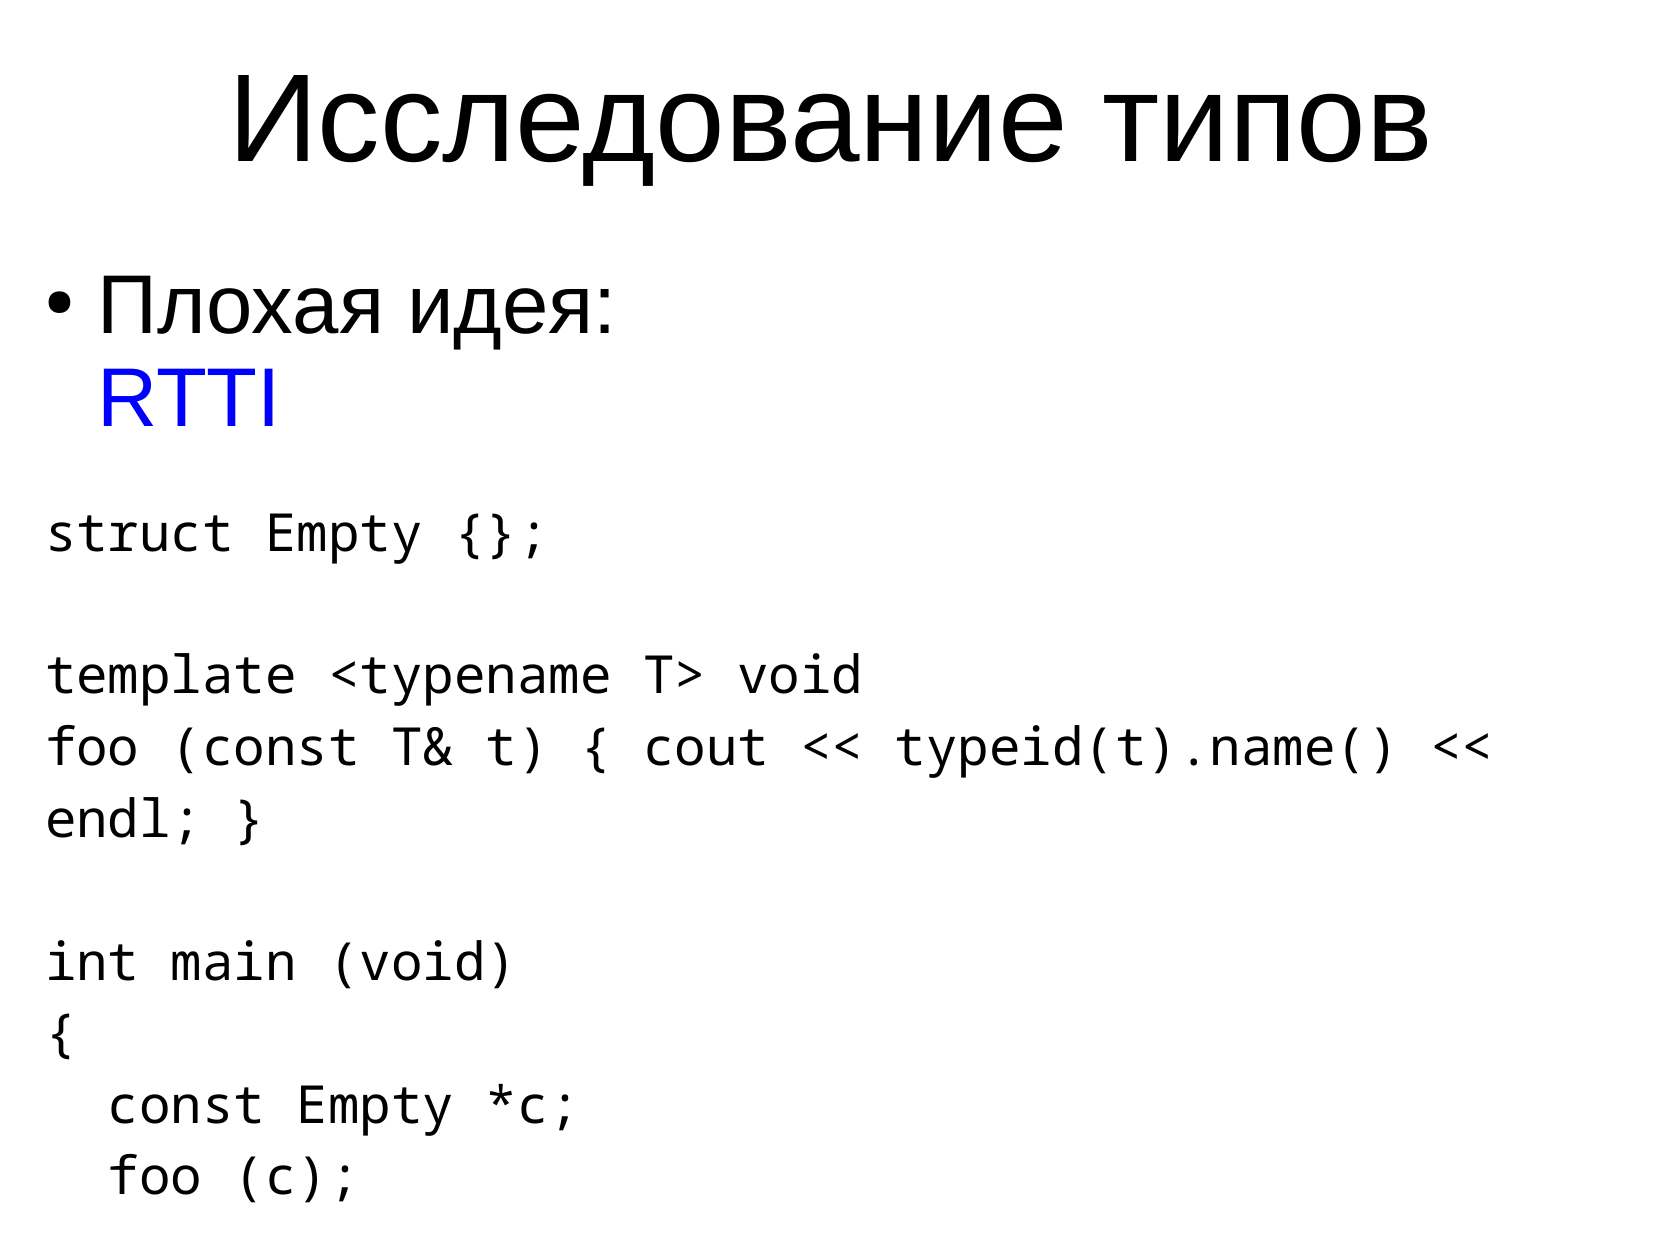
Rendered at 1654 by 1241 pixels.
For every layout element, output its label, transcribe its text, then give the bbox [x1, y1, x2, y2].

list Плохая идея: RTTI [26, 258, 1647, 466]
title Исследование типов [86, 15, 1576, 223]
list struct Empty {}; template <typename T> void foo (const T& t) { cout << typeid(t).name() << endl; } int main (void) { const Empty *c; foo (c); [45, 495, 1583, 1216]
